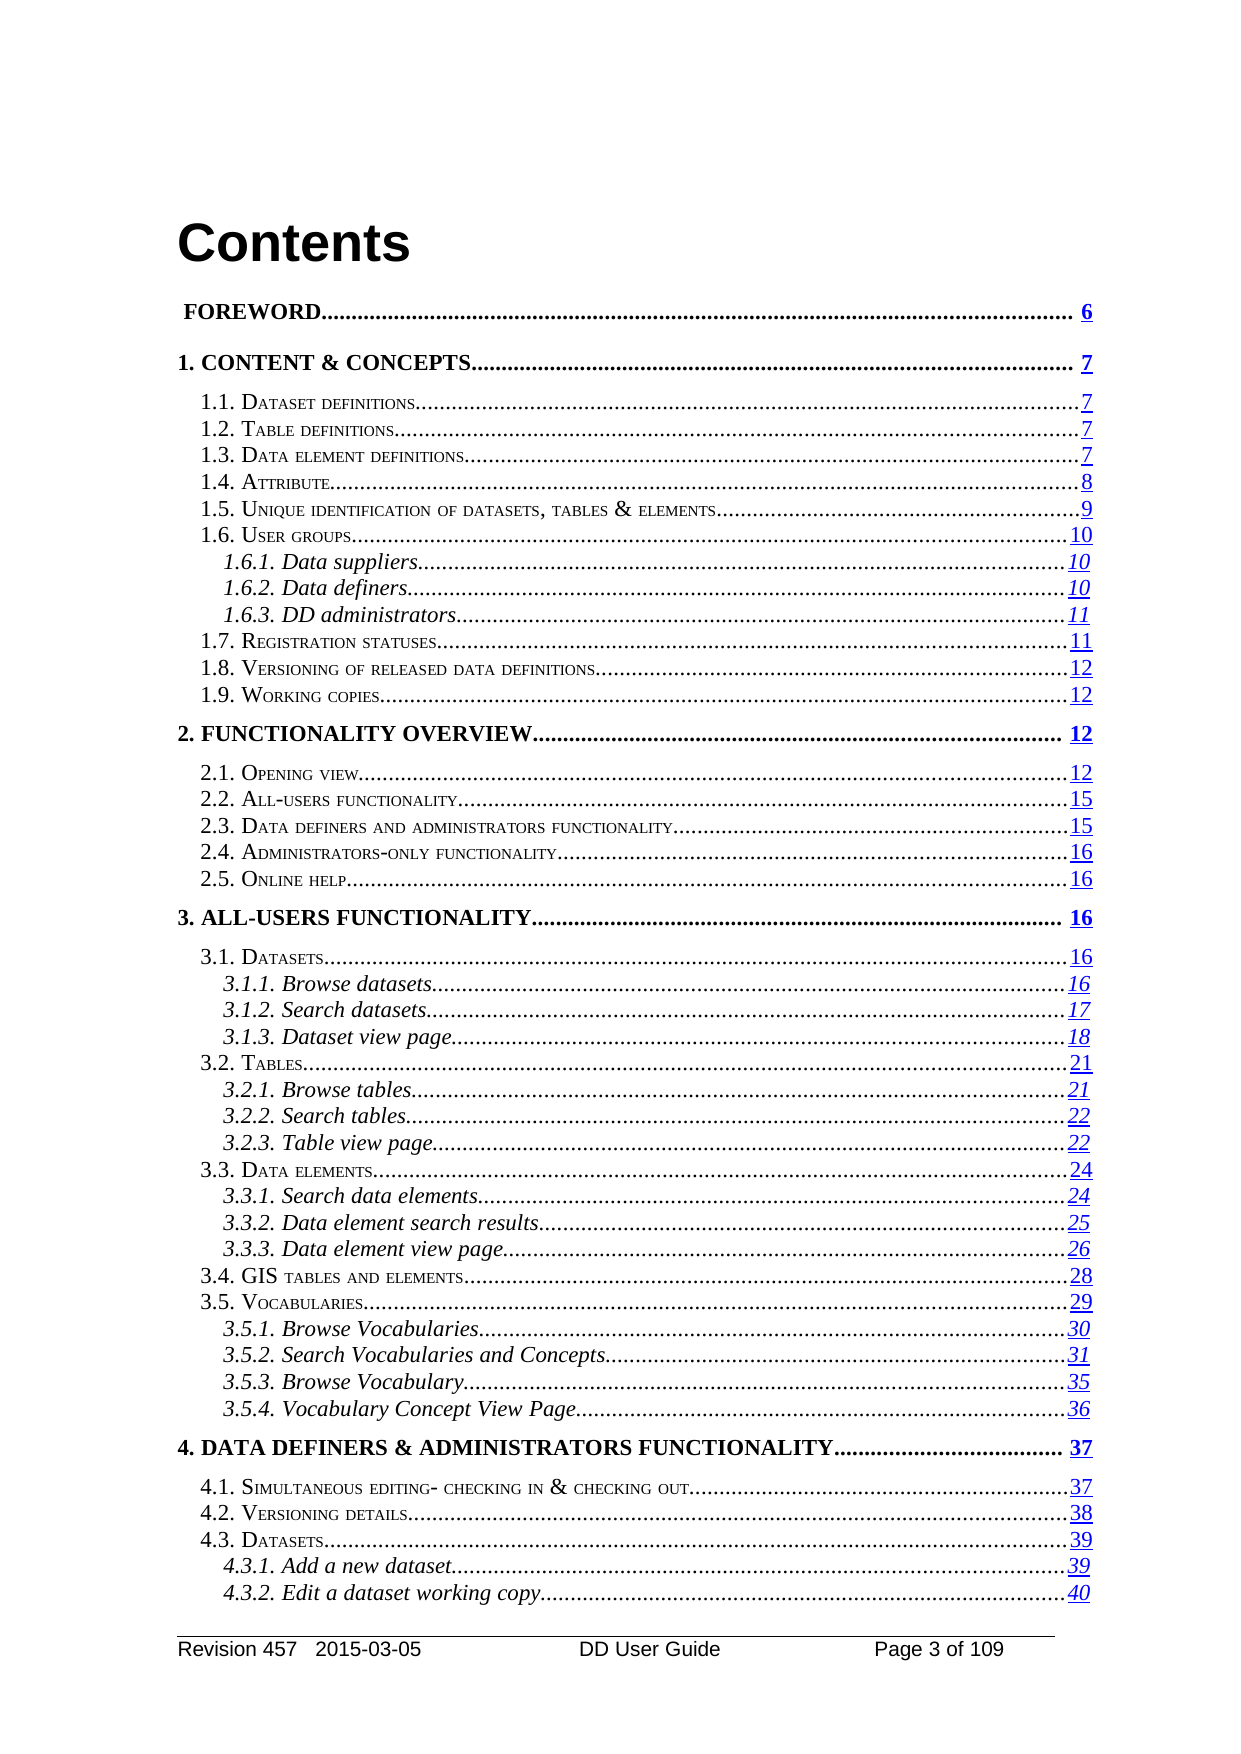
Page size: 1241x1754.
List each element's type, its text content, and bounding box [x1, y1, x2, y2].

text 3.3.1. Search data elements 24 [223, 1182, 1092, 1208]
text 2.4. Administrators-only functionality 16 [200, 838, 1092, 865]
text Foreword 6 [177, 298, 1092, 324]
text 3.2. Tables 21 [200, 1049, 1092, 1076]
text 4. Data definers & administrators functionality 37 [177, 1433, 1092, 1460]
text 1.1. Dataset definitions 7 [200, 388, 1092, 415]
text 3.5.3. Browse Vocabulary 35 [223, 1368, 1092, 1394]
text 2.5. Online help 16 [200, 865, 1092, 891]
text 3.1. Datasets 16 [200, 943, 1092, 969]
text 3.3.2. Data element search results 25 [223, 1208, 1092, 1235]
text 1.5. Unique identification of datasets, tables & elements 9 [200, 494, 1092, 521]
text 3.1.3. Dataset view page 18 [223, 1023, 1092, 1049]
text 1.8. Versioning of released data definitions 12 [200, 654, 1092, 680]
text 3. All-users functionality 16 [177, 904, 1092, 930]
text 1.2. Table definitions 7 [200, 415, 1092, 441]
text 1.3. Data element definitions 7 [200, 441, 1092, 468]
text 1.6.3. DD administrators 11 [223, 601, 1092, 627]
text 3.5.2. Search Vocabularies and Concepts 31 [223, 1341, 1092, 1368]
text 1. Content & Concepts 7 [177, 349, 1092, 376]
text 1.7. Registration statuses 11 [200, 627, 1092, 654]
text 2. Functionality overview 12 [177, 719, 1092, 746]
text 4.3.2. Edit a dataset working copy 40 [223, 1579, 1092, 1605]
text 2.3. Data definers and administrators functionality 15 [200, 812, 1092, 838]
text 3.3.3. Data element view page 26 [223, 1235, 1092, 1262]
text 3.1.2. Search datasets 17 [223, 996, 1092, 1023]
text 1.4. Attribute 8 [200, 468, 1092, 494]
text 3.2.2. Search tables 22 [223, 1102, 1092, 1129]
text 3.2.1. Browse tables 21 [223, 1076, 1092, 1102]
text 1.9. Working copies 12 [200, 680, 1092, 707]
text 3.5.1. Browse Vocabularies 30 [223, 1315, 1092, 1341]
text 2.2. All-users functionality 15 [200, 785, 1092, 812]
text 4.2. Versioning details 38 [200, 1499, 1092, 1526]
text 3.1.1. Browse datasets 16 [223, 969, 1092, 996]
text 2.1. Opening view 12 [200, 758, 1092, 785]
text 3.4. GIS tables and elements 28 [200, 1262, 1092, 1288]
text 3.5. Vocabularies 29 [200, 1288, 1092, 1315]
text 3.3. Data elements 24 [200, 1155, 1092, 1182]
text 1.6.2. Data definers 10 [223, 574, 1092, 601]
subtitle Contents [177, 210, 1092, 273]
text 4.3. Datasets 39 [200, 1526, 1092, 1552]
text 4.3.1. Add a new dataset 39 [223, 1552, 1092, 1579]
text 1.6.1. Data suppliers 10 [223, 548, 1092, 574]
text 4.1. Simultaneous editing- checking in & checking out 37 [200, 1473, 1092, 1499]
text 3.2.3. Table view page 22 [223, 1129, 1092, 1155]
text 1.6. User groups 10 [200, 521, 1092, 548]
text 3.5.4. Vocabulary Concept View Page 36 [223, 1394, 1092, 1421]
